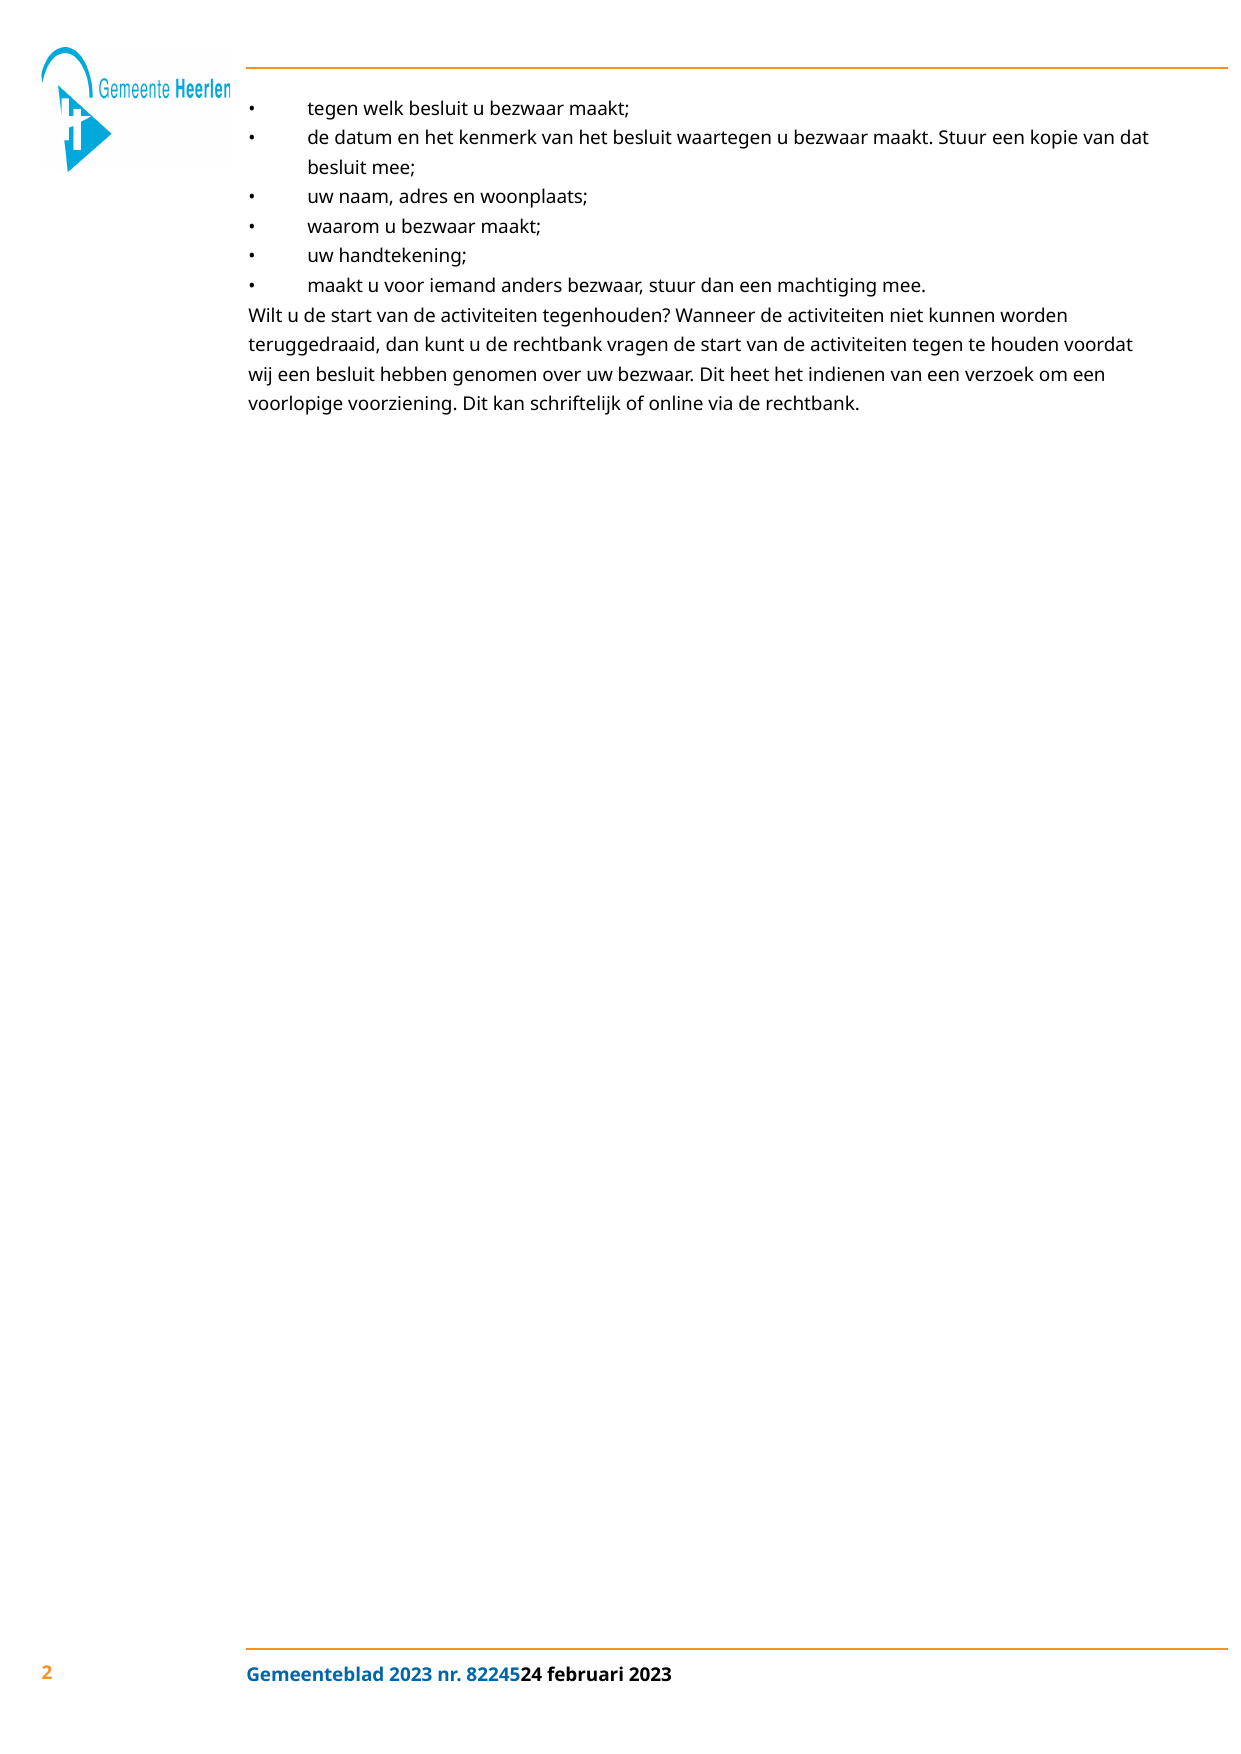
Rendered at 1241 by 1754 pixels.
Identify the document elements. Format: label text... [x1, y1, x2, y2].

list de datum en het kenmerk van het besluit waartegen u bezwaar maakt. Stuur een kopie van dat besluit mee; [248, 124, 1152, 180]
picture [41, 47, 59, 70]
picture [41, 47, 231, 172]
list uw handtekening; [248, 243, 1152, 268]
list uw naam, adres en woonplaats; [248, 183, 1152, 209]
list waarom u bezwaar maakt; [248, 213, 1152, 239]
list tegen welk besluit u bezwaar maakt; [248, 95, 1152, 121]
list maakt u voor iemand anders bezwaar, stuur dan een machtiging mee. [248, 272, 1152, 298]
text Wilt u de start van de activiteiten tegenhouden? Wanneer de activiteiten niet kunnen worden teruggedraaid, dan kunt u de rechtbank vragen de start van de activiteiten tegen te houden voordat wij een besluit hebben genomen over uw bezwaar. Dit heet het indienen van een verzoek om een voorlopige voorziening. Dit kan schriftelijk of online via de rechtbank. [248, 302, 1152, 416]
